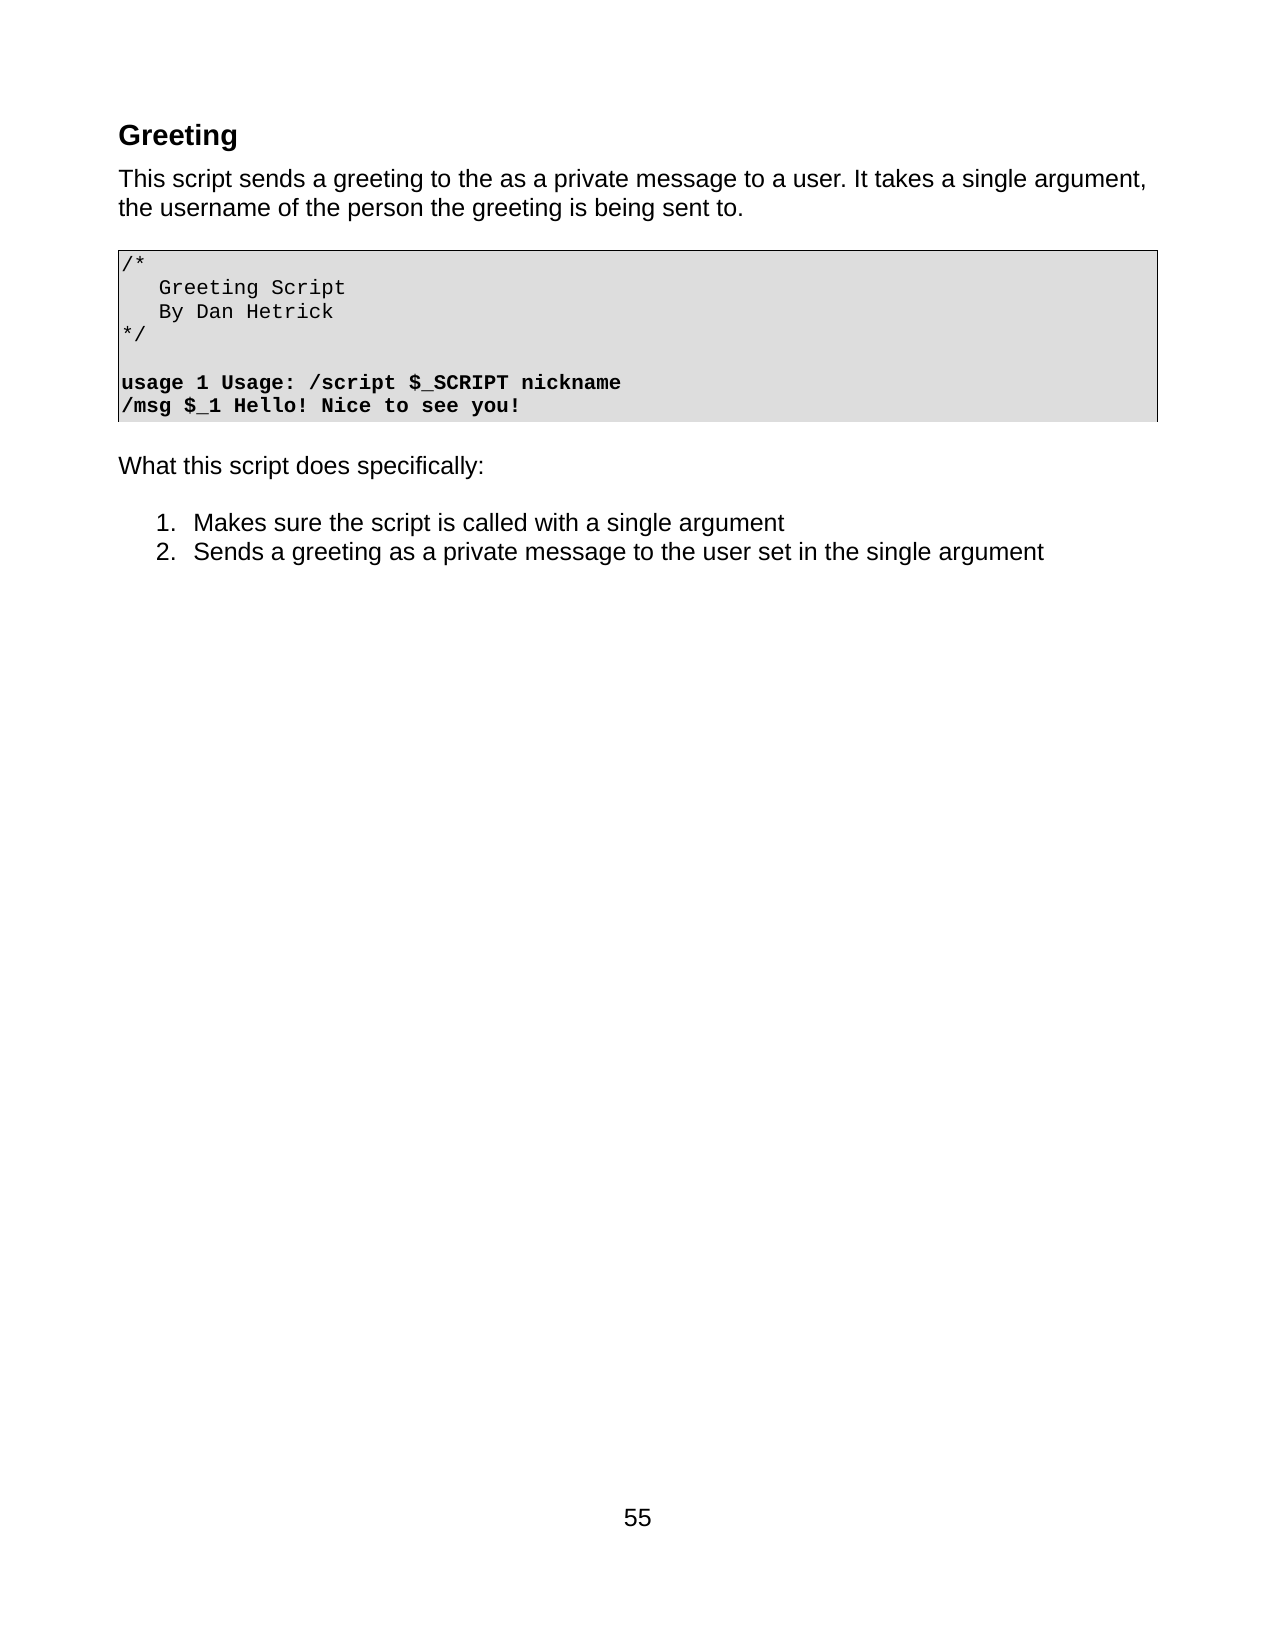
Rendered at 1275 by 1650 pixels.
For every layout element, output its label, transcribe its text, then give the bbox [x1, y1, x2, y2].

list Sends a greeting as a private message to the user set in the single argument [156, 537, 1157, 566]
list Makes sure the script is called with a single argument [156, 508, 1157, 537]
table_header /* Greeting Script By Dan Hetrick */ usage 1 Usage: /script $_SCRIPT nickname /msg $_1 Hello! Nice to see you! [119, 251, 1157, 422]
text What this script does specifically: [118, 451, 1157, 479]
text This script sends a greeting to the as a private message to a user. It takes a single argument, the username of the person the greeting is being sent to. [118, 164, 1157, 222]
subtitle Greeting [118, 118, 1157, 152]
